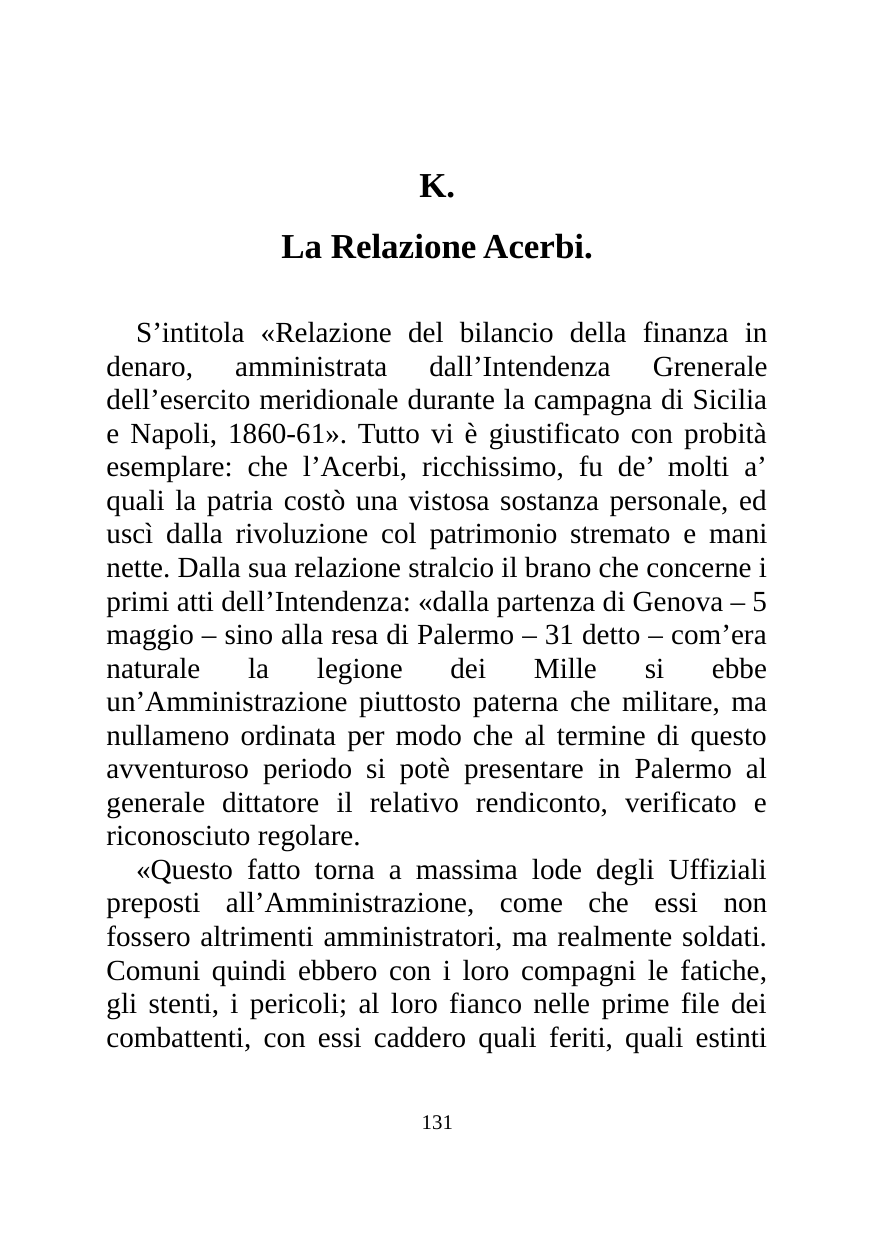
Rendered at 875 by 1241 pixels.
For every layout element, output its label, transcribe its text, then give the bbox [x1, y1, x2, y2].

text «Questo fatto torna a massima lode degli Uffiziali preposti all’Amministrazione, come che essi non fossero altrimenti amministratori, ma realmente soldati. Comuni quindi ebbero con i loro compagni le fatiche, gli stenti, i pericoli; al loro fianco nelle prime file dei combattenti, con essi caddero quali feriti, quali estinti [106, 852, 768, 1053]
text S’intitola «Relazione del bilancio della finanza in denaro, amministrata dall’Intendenza Grenerale dell’esercito meridionale durante la campagna di Sicilia e Napoli, 1860-61». Tutto vi è giustificato con probità esemplare: che l’Acerbi, ricchissimo, fu de’ molti a’ quali la patria costò una vistosa sostanza personale, ed uscì dalla rivoluzione col patrimonio stremato e mani nette. Dalla sua relazione stralcio il brano che concerne i primi atti dell’Intendenza: «dalla partenza di Genova – 5 maggio – sino alla resa di Palermo – 31 detto – com’era naturale la legione dei Mille si ebbe un’Amministrazione piuttosto paterna che militare, ma nullameno ordinata per modo che al termine di questo avventuroso periodo si potè presentare in Palermo al generale dittatore il relativo rendiconto, verificato e riconosciuto regolare. [106, 315, 768, 852]
subtitle K. La Relazione Acerbi. [106, 165, 768, 266]
